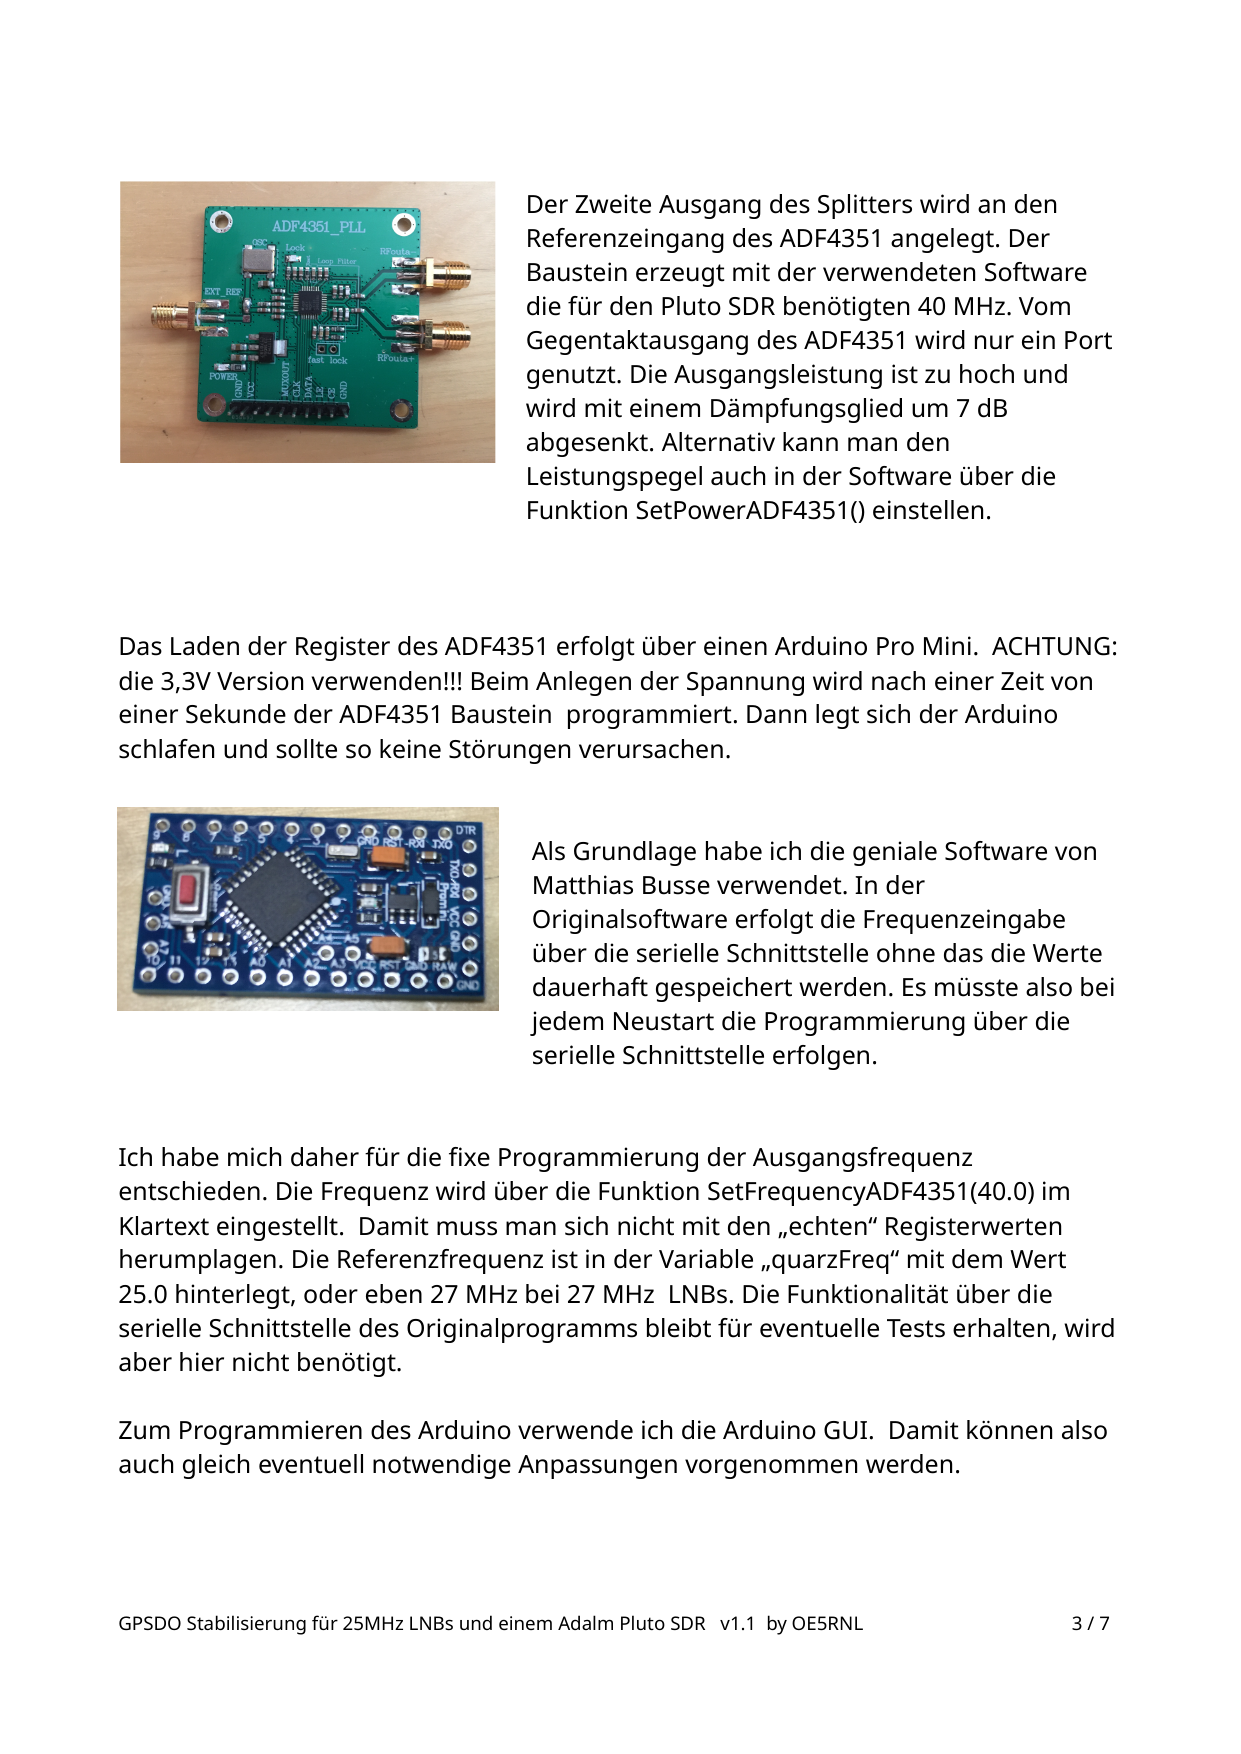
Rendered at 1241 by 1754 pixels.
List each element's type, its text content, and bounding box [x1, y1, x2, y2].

text Das Laden der Register des ADF4351 erfolgt über einen Arduino Pro Mini. ACHTUNG: die 3,3V Version verwenden!!! Beim Anlegen der Spannung wird nach einer Zeit von einer Sekunde der ADF4351 Baustein programmiert. Dann legt sich der Arduino schlafen und sollte so keine Störungen verursachen. [118, 629, 1122, 765]
text Als Grundlage habe ich die geniale Software von Matthias Busse verwendet. In der Originalsoftware erfolgt die Frequenzeingabe über die serielle Schnittstelle ohne das die Werte dauerhaft gespeichert werden. Es müsste also bei jedem Neustart die Programmierung über die serielle Schnittstelle erfolgen. [532, 833, 1122, 1072]
text Zum Programmieren des Arduino verwende ich die Arduino GUI. Damit können also auch gleich eventuell notwendige Anpassungen vorgenommen werden. [118, 1412, 1122, 1481]
text Ich habe mich daher für die fixe Programmierung der Ausgangsfrequenz entschieden. Die Frequenz wird über die Funktion SetFrequencyADF4351(40.0) im Klartext eingestellt. Damit muss man sich nicht mit den „echten“ Registerwerten herumplagen. Die Referenzfrequenz ist in der Variable „quarzFreq“ mit dem Wert 25.0 hinterlegt, oder eben 27 MHz bei 27 MHz LNBs. Die Funktionalität über die serielle Schnittstelle des Originalprogramms bleibt für eventuelle Tests erhalten, wird aber hier nicht benötigt. [118, 1140, 1122, 1378]
picture [117, 807, 499, 1011]
text Der Zweite Ausgang des Splitters wird an den Referenzeingang des ADF4351 angelegt. Der Baustein erzeugt mit der verwendeten Software die für den Pluto SDR benötigten 40 MHz. Vom Gegentaktausgang des ADF4351 wird nur ein Port genutzt. Die Ausgangsleistung ist zu hoch und wird mit einem Dämpfungsglied um 7 dB abgesenkt. Alternativ kann man den Leistungspegel auch in der Software über die Funktion SetPowerADF4351() einstellen. [526, 186, 1122, 527]
picture [121, 182, 496, 463]
